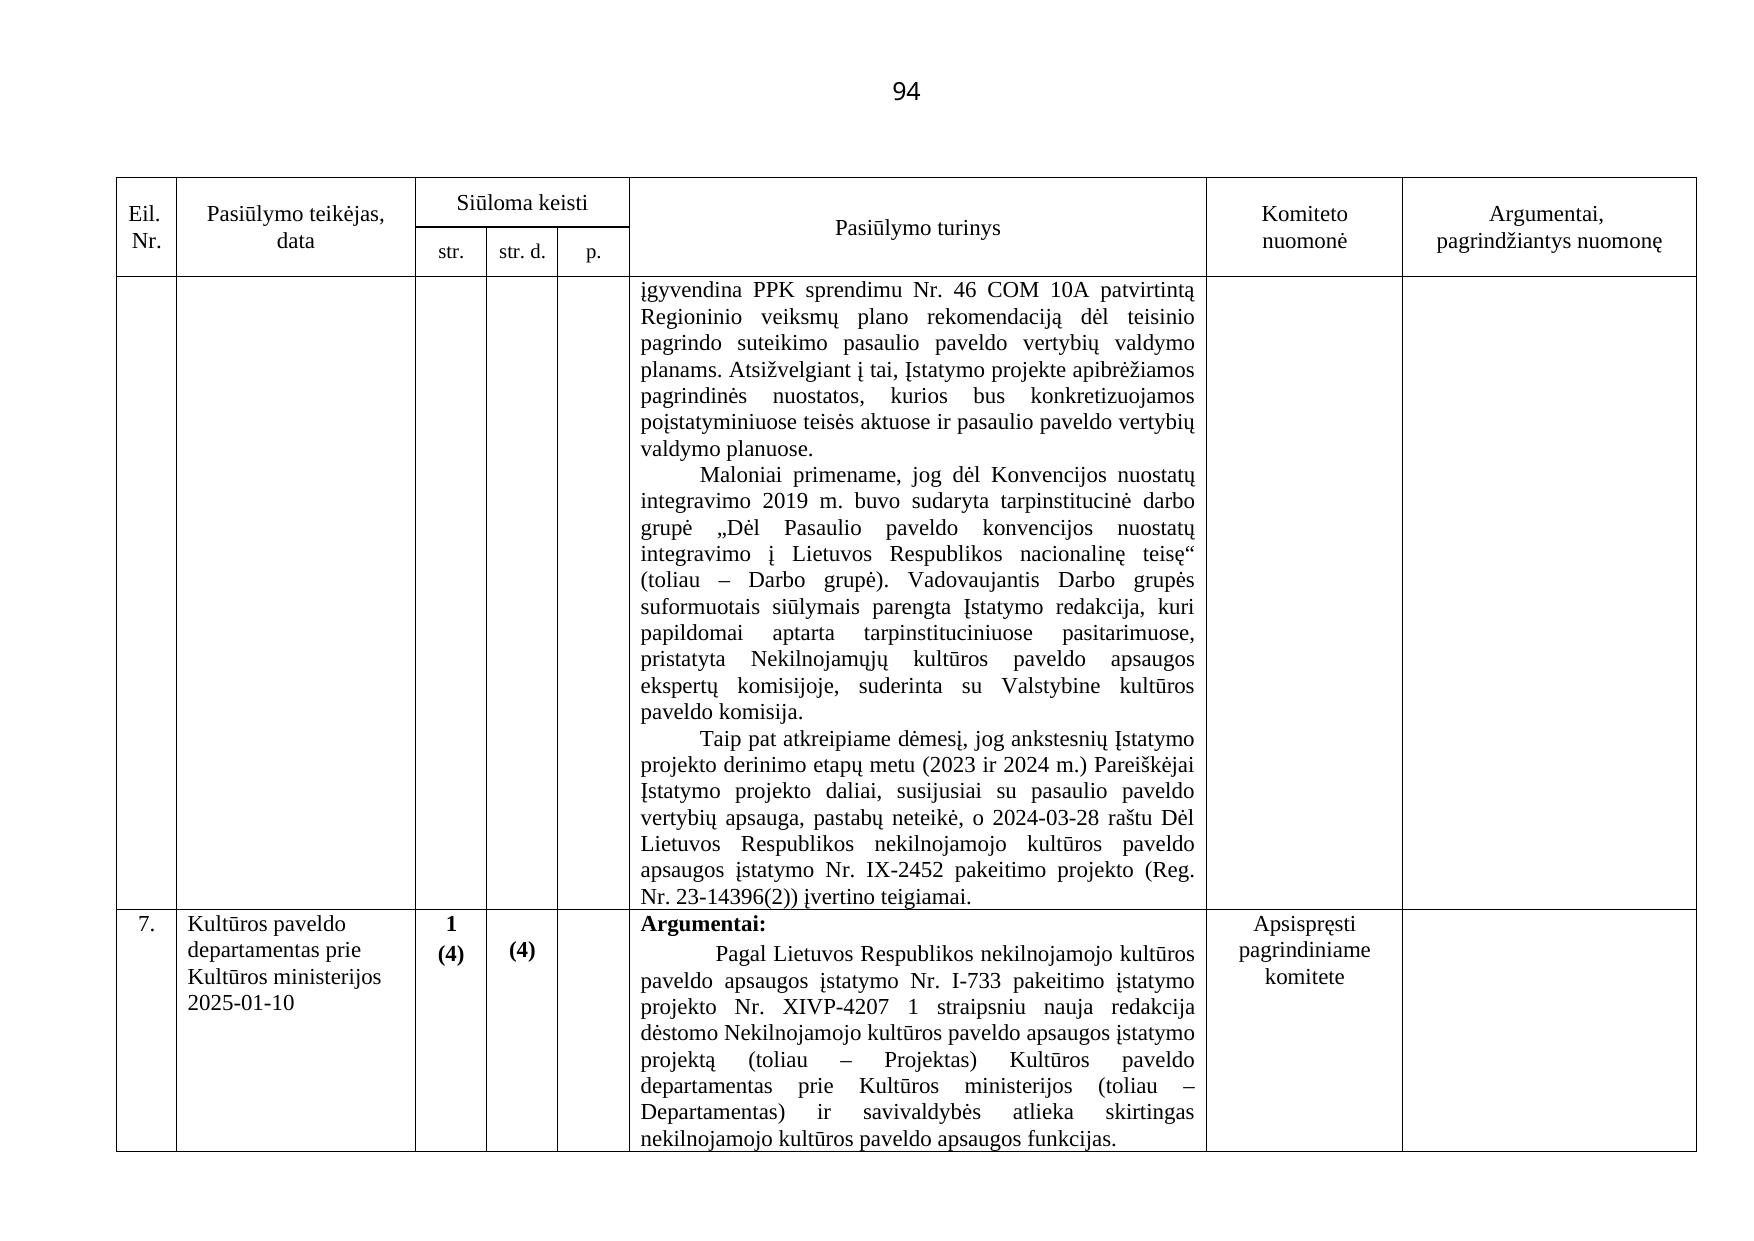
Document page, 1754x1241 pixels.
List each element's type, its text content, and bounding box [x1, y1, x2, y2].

table_cell įgyvendina PPK sprendimu Nr. 46 COM 10A patvirtintą Regioninio veiksmų plano rekomendaciją dėl teisinio pagrindo suteikimo pasaulio paveldo vertybių valdymo planams. Atsižvelgiant į tai, Įstatymo projekte apibrėžiamos pagrindinės nuostatos, kurios bus konkretizuojamos poįstatyminiuose teisės aktuose ir pasaulio paveldo vertybių valdymo planuose. Maloniai primename, jog dėl Konvencijos nuostatų integravimo 2019 m. buvo sudaryta tarpinstitucinė darbo grupė „Dėl Pasaulio paveldo konvencijos nuostatų integravimo į Lietuvos Respublikos nacionalinę teisę“ (toliau – Darbo grupė). Vadovaujantis Darbo grupės suformuotais siūlymais parengta Įstatymo redakcija, kuri papildomai aptarta tarpinstituciniuose pasitarimuose, pristatyta Nekilnojamųjų kultūros paveldo apsaugos ekspertų komisijoje, suderinta su Valstybine kultūros paveldo komisija. Taip pat atkreipiame dėmesį, jog ankstesnių Įstatymo projekto derinimo etapų metu (2023 ir 2024 m.) Pareiškėjai Įstatymo projekto daliai, susijusiai su pasaulio paveldo vertybių apsauga, pastabų neteikė, o 2024-03-28 raštu Dėl Lietuvos Respublikos nekilnojamojo kultūros paveldo apsaugos įstatymo Nr. IX-2452 pakeitimo projekto (Reg. Nr. 23-14396(2)) įvertino teigiamai. [630, 277, 1206, 909]
table_cell [487, 277, 557, 909]
table_cell 1 (4) [416, 910, 486, 1151]
table_cell [558, 277, 629, 909]
table_cell 7. [117, 910, 176, 1151]
table_cell [1207, 277, 1402, 909]
table_cell [117, 277, 176, 909]
table_header Pasiūlymo turinys [630, 178, 1206, 276]
table_header Komiteto nuomonė [1207, 178, 1402, 276]
table_cell str. d. [487, 228, 557, 276]
table_cell Argumentai: Pagal Lietuvos Respublikos nekilnojamojo kultūros paveldo apsaugos įstatymo Nr. I-733 pakeitimo įstatymo projekto Nr. XIVP-4207 1 straipsniu nauja redakcija dėstomo Nekilnojamojo kultūros paveldo apsaugos įstatymo projektą (toliau – Projektas) Kultūros paveldo departamentas prie Kultūros ministerijos (toliau – Departamentas) ir savivaldybės atlieka skirtingas nekilnojamojo kultūros paveldo apsaugos funkcijas. [630, 910, 1206, 1151]
table_cell [416, 277, 486, 909]
table_cell p. [558, 228, 629, 276]
table_header Argumentai, pagrindžiantys nuomonę [1403, 178, 1696, 276]
table_cell (4) [487, 910, 557, 1151]
table_cell str. [416, 228, 486, 276]
table_cell [177, 277, 415, 909]
table_cell [1403, 910, 1696, 1151]
table_header Pasiūlymo teikėjas, data [177, 178, 415, 276]
table_cell [1403, 277, 1696, 909]
table_cell [558, 910, 629, 1151]
table_cell Apsispręsti pagrindiniame komitete [1207, 910, 1402, 1151]
table_header Eil. Nr. [117, 178, 176, 276]
table_cell Kultūros paveldo departamentas prie Kultūros ministerijos 2025-01-10 [177, 910, 415, 1151]
table_header Siūloma keisti [416, 178, 629, 226]
